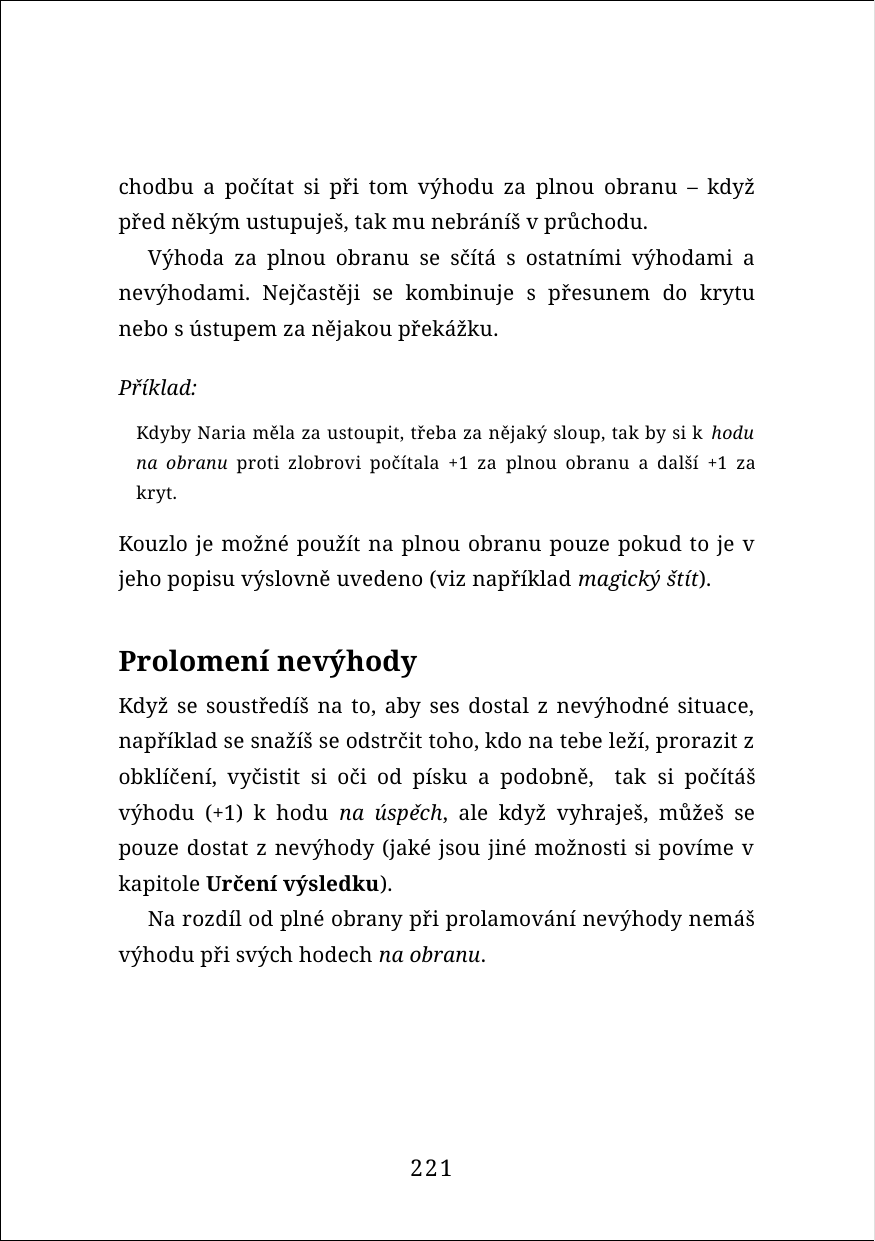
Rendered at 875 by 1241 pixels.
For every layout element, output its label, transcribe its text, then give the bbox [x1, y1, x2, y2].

text Příklad: [118, 373, 756, 401]
text Kdyby Naria měla za ustoupit, třeba za nějaký sloup, tak by si k hodu na obranu proti zlobrovi počítala +1 za plnou obranu a další +1 za kryt. [136, 420, 756, 505]
text Když se soustředíš na to, aby ses dostal z nevýhodné situace, například se snažíš se odstrčit toho, kdo na tebe leží, prorazit z obklíčení, vyčistit si oči od písku a podobně, tak si počítáš výhodu (+1) k hodu na úspěch, ale když vyhraješ, můžeš se pouze dostat z nevýhody (jaké jsou jiné možnosti si povíme v kapitole Určení výsledku). Na rozdíl od plné obrany při prolamování nevýhody nemáš výhodu při svých hodech na obranu. [118, 691, 756, 968]
text Kouzlo je možné použít na plnou obranu pouze pokud to je v jeho popisu výslovně uvedeno (viz například magický štít). [118, 529, 756, 593]
text chodbu a počítat si při tom výhodu za plnou obranu – když před někým ustupuješ, tak mu nebráníš v průchodu. Výhoda za plnou obranu se sčítá s ostatními výhodami a nevýhodami. Nejčastěji se kombinuje s přesunem do krytu nebo s ústupem za nějakou překážku. [118, 172, 756, 342]
subtitle Prolomení nevýhody [118, 641, 756, 679]
